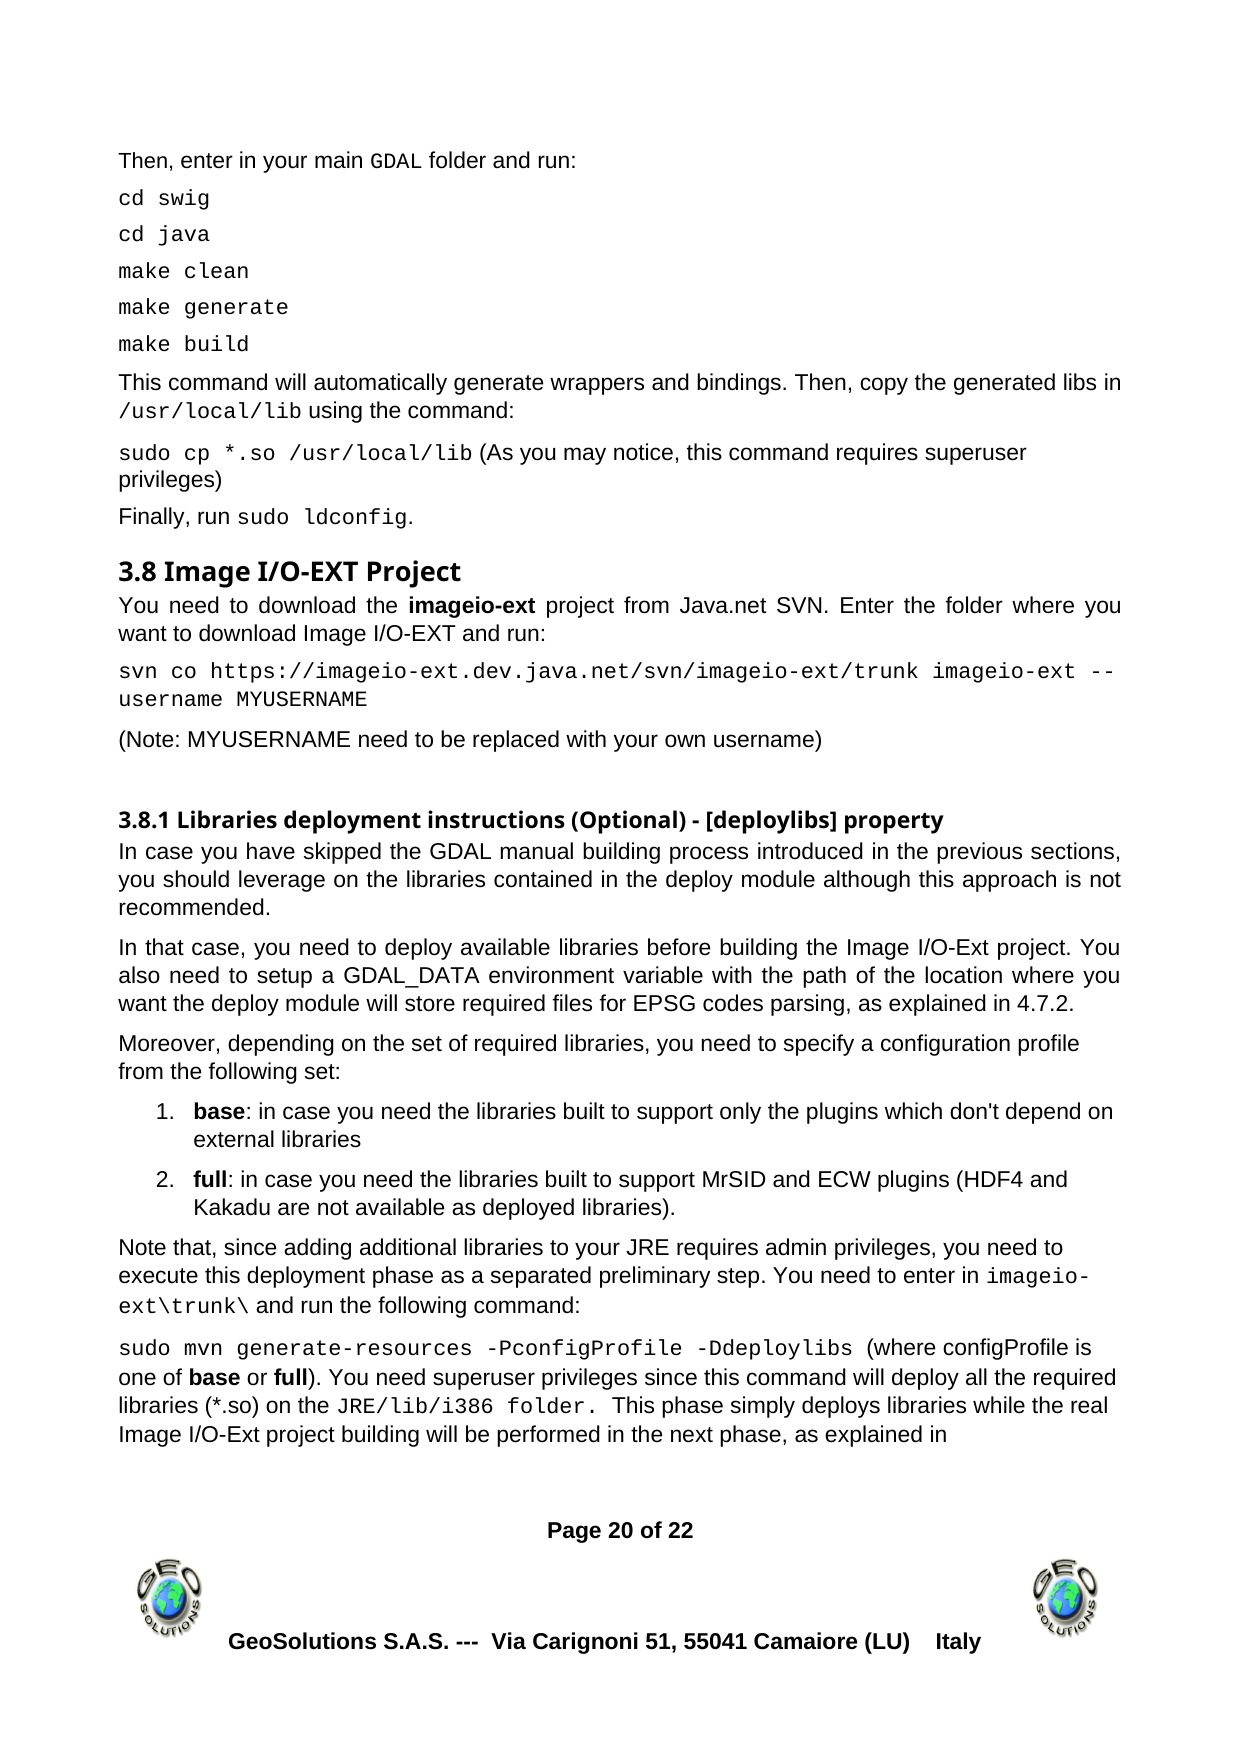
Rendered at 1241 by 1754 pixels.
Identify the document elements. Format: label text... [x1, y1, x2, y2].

text cd swig [118, 187, 1122, 211]
text make clean [118, 260, 1122, 284]
subtitle Image I/O-EXT Project [118, 552, 1122, 589]
list full: in case you need the libraries built to support MrSID and ECW plugins (HDF4 and Kakadu are not available as deployed libraries). [156, 1167, 1122, 1220]
text svn co https://imageio-ext.dev.java.net/svn/imageio-ext/trunk imageio-ext --username MYUSERNAME [118, 661, 1122, 713]
text make generate [118, 296, 1122, 321]
text Then, enter in your main GDAL folder and run: [118, 148, 1122, 175]
text You need to download the imageio-ext project from Java.net SVN. Enter the folder where you want to download Image I/O-EXT and run: [118, 593, 1122, 646]
text make build [118, 333, 1122, 358]
text This command will automatically generate wrappers and bindings. Then, copy the generated libs in /usr/local/lib using the command: [118, 369, 1122, 425]
subtitle Libraries deployment instructions (Optional) - [deploylibs] property [118, 804, 1122, 835]
text In case you have skipped the GDAL manual building process introduced in the previous sections, you should leverage on the libraries contained in the deploy module although this approach is not recommended. [118, 838, 1122, 920]
text Finally, run sudo ldconfig. [118, 504, 1122, 531]
list base: in case you need the libraries built to support only the plugins which don't depend on external libraries [156, 1099, 1122, 1152]
text Note that, since adding additional libraries to your JRE requires admin privileges, you need to execute this deployment phase as a separated preliminary step. You need to enter in imageio-ext\trunk\ and run the following command: [118, 1235, 1122, 1320]
text cd java [118, 223, 1122, 248]
text (Note: MYUSERNAME need to be replaced with your own username) [118, 727, 1122, 781]
text In that case, you need to deploy available libraries before building the Image I/O-Ext project. You also need to setup a GDAL_DATA environment variable with the path of the location where you want the deploy module will store required files for EPSG codes parsing, as explained in 4.7.2. [118, 934, 1122, 1016]
text sudo mvn generate-resources -PconfigProfile -Ddeploylibs (where configProfile is one of base or full). You need superuser privileges since this command will deploy all the required libraries (*.so) on the JRE/lib/i386 folder. This phase simply deploys libraries while the real Image I/O-Ext project building will be performed in the next phase, as explained in [118, 1334, 1122, 1448]
text Moreover, depending on the set of required libraries, you need to specify a configuration profile from the following set: [118, 1031, 1122, 1084]
text sudo cp *.so /usr/local/lib (As you may notice, this command requires superuser privileges) [118, 439, 1122, 492]
picture [1030, 1552, 1101, 1641]
picture [134, 1552, 205, 1641]
